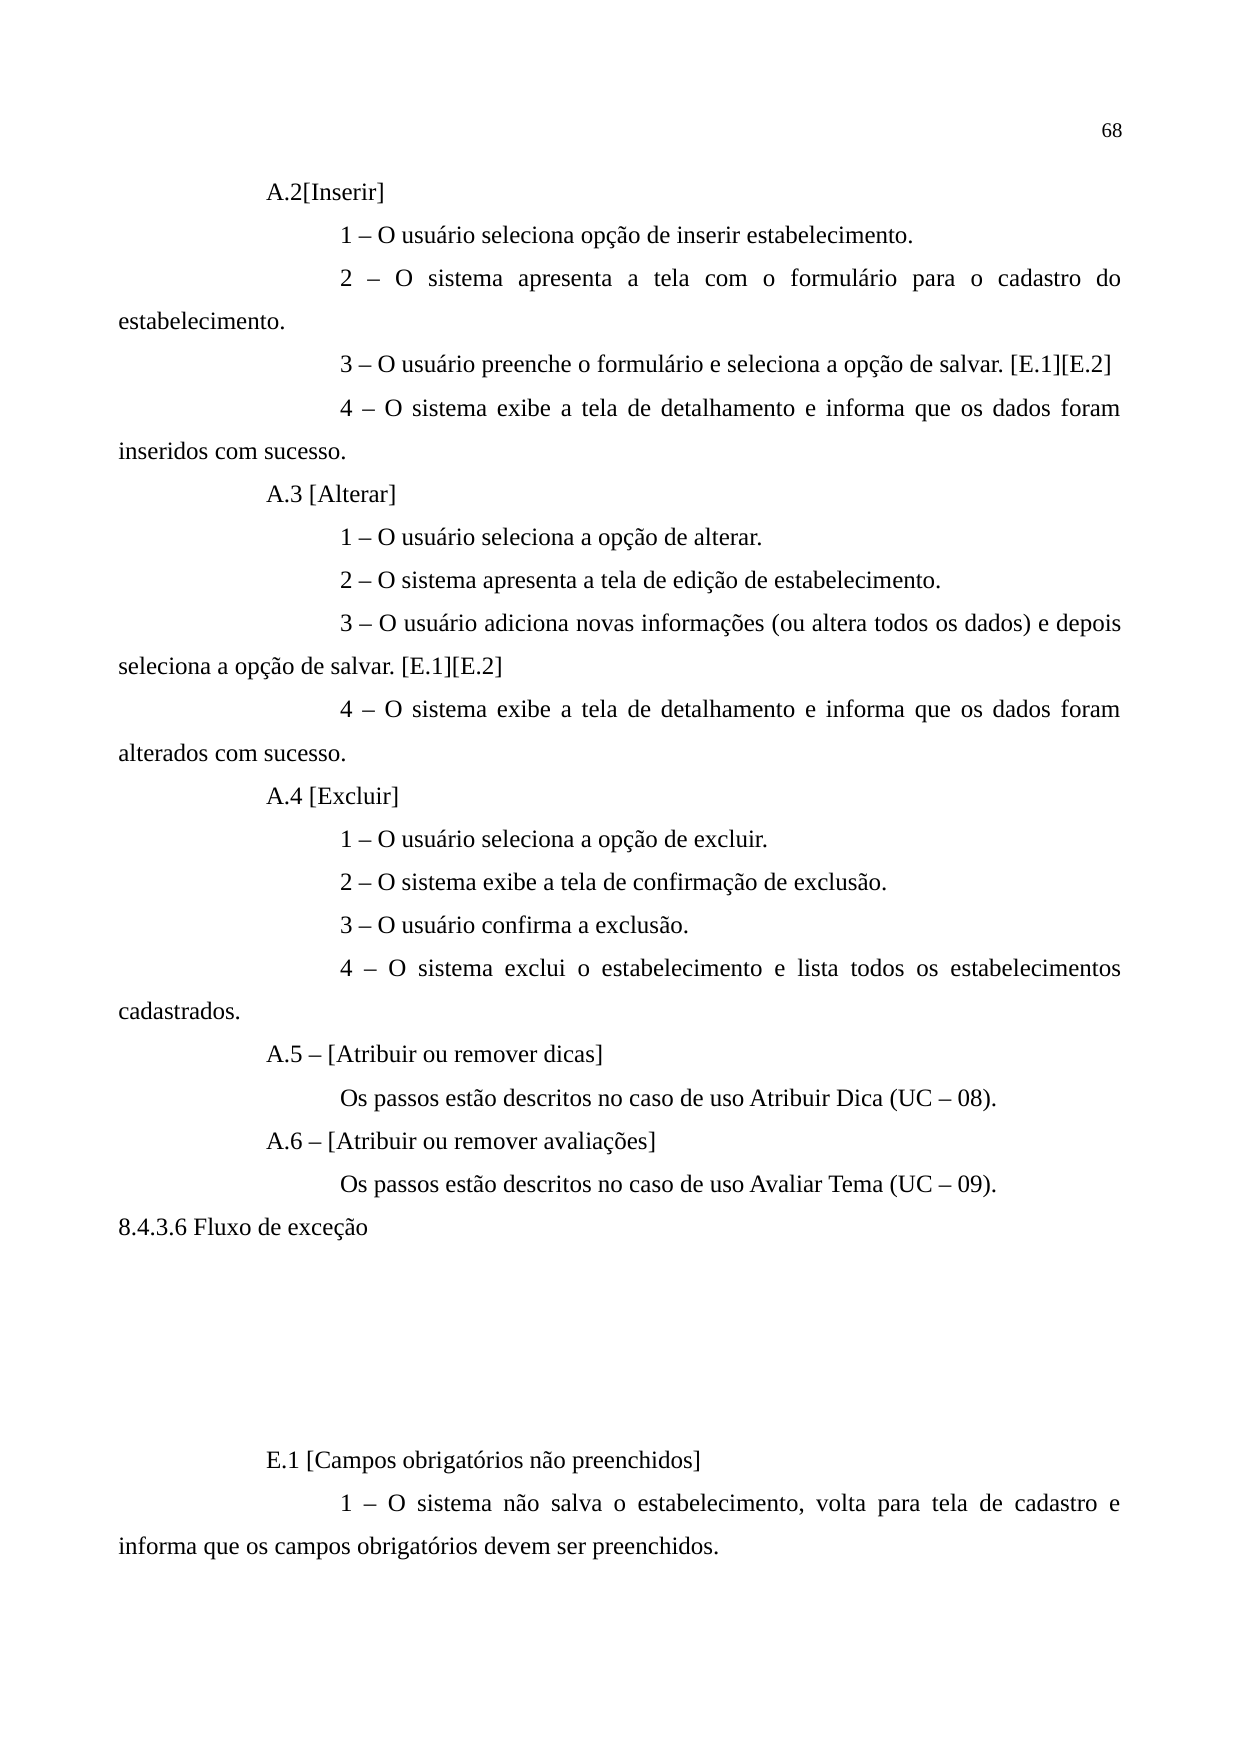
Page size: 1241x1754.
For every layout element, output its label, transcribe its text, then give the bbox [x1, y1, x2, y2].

text 1 – O usuário seleciona opção de inserir estabelecimento. [118, 220, 1122, 249]
text 3 – O usuário preenche o formulário e seleciona a opção de salvar. [E.1][E.2] [118, 349, 1122, 378]
text 2 – O sistema apresenta a tela de edição de estabelecimento. [118, 565, 1122, 594]
text Os passos estão descritos no caso de uso Avaliar Tema (UC – 09). [118, 1169, 1122, 1198]
text 4 – O sistema exibe a tela de detalhamento e informa que os dados foram alterados com sucesso. [118, 694, 1122, 766]
text 4 – O sistema exibe a tela de detalhamento e informa que os dados foram inseridos com sucesso. [118, 393, 1122, 464]
text 2 – O sistema exibe a tela de confirmação de exclusão. [118, 867, 1122, 896]
text A.5 – [Atribuir ou remover dicas] [118, 1039, 1122, 1068]
text 4 – O sistema exclui o estabelecimento e lista todos os estabelecimentos cadastrados. [118, 953, 1122, 1025]
text 1 – O usuário seleciona a opção de alterar. [118, 522, 1122, 551]
subtitle Fluxo de exceção [118, 1212, 1122, 1241]
text Os passos estão descritos no caso de uso Atribuir Dica (UC – 08). [118, 1083, 1122, 1111]
text 2 – O sistema apresenta a tela com o formulário para o cadastro do estabelecimento. [118, 263, 1122, 335]
text A.6 – [Atribuir ou remover avaliações] [118, 1126, 1122, 1154]
text A.3 [Alterar] [118, 479, 1122, 508]
text E.1 [Campos obrigatórios não preenchidos] [118, 1445, 1122, 1474]
text A.4 [Excluir] [118, 781, 1122, 809]
text 3 – O usuário confirma a exclusão. [118, 910, 1122, 939]
text 3 – O usuário adiciona novas informações (ou altera todos os dados) e depois seleciona a opção de salvar. [E.1][E.2] [118, 608, 1122, 680]
text 1 – O sistema não salva o estabelecimento, volta para tela de cadastro e informa que os campos obrigatórios devem ser preenchidos. [118, 1488, 1122, 1560]
text A.2[Inserir] [118, 177, 1122, 206]
text 1 – O usuário seleciona a opção de excluir. [118, 824, 1122, 853]
